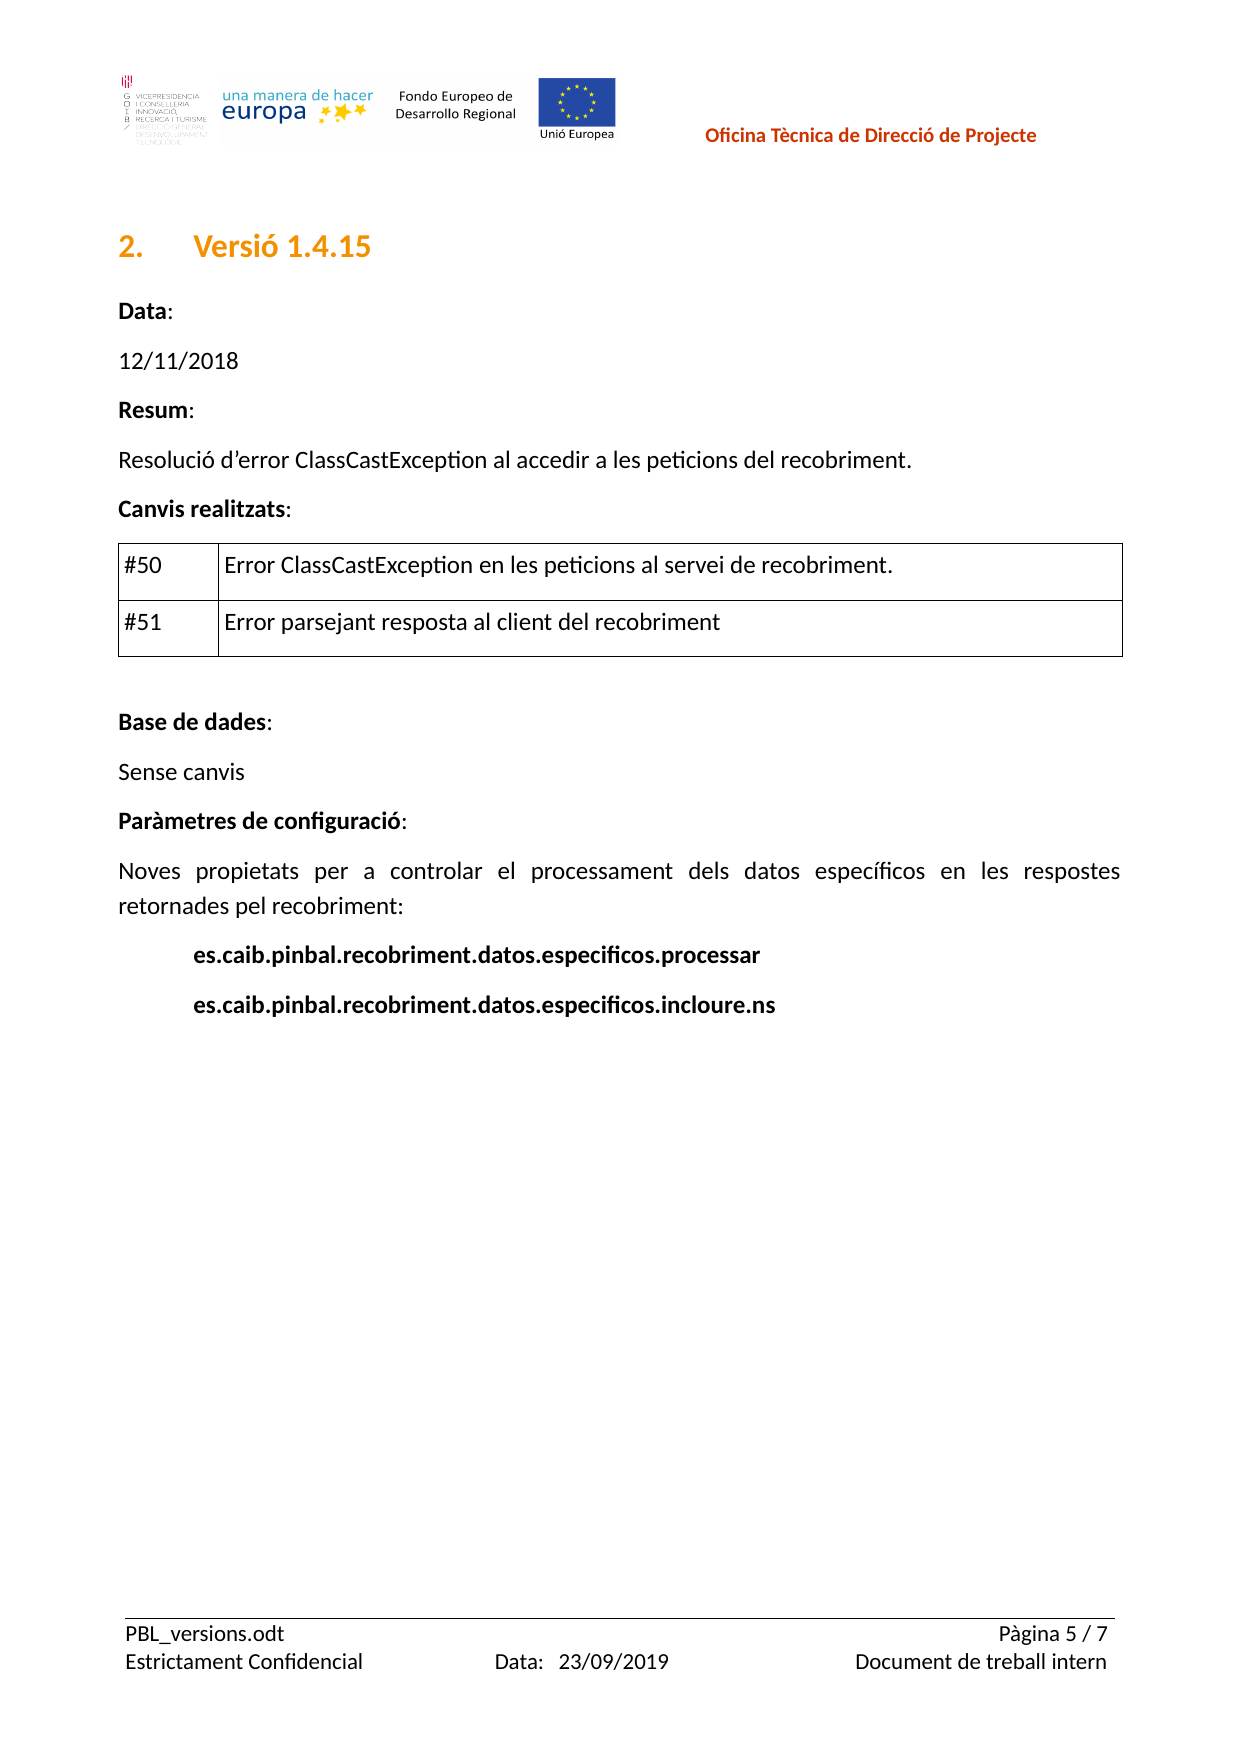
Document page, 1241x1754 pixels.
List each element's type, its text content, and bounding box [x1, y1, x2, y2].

table_cell Error parsejant resposta al client del recobriment [219, 601, 1122, 656]
text es.caib.pinbal.recobriment.datos.especificos.processar [118, 939, 1122, 970]
text Resum: [118, 394, 1122, 425]
text Canvis realitzats: [118, 493, 1122, 524]
text Resolució d’error ClassCastException al accedir a les peticions del recobriment. [118, 444, 1122, 474]
text 12/11/2018 [118, 345, 1122, 375]
text Data: [118, 295, 1122, 326]
table_header Error ClassCastException en les peticions al servei de recobriment. [219, 544, 1122, 600]
text Sense canvis [118, 756, 1122, 786]
text es.caib.pinbal.recobriment.datos.especificos.incloure.ns [118, 989, 1122, 1019]
text Base de dades: [118, 706, 1122, 737]
table_cell #51 [119, 601, 218, 656]
picture [118, 73, 213, 147]
subtitle Versió 1.4.15 [118, 225, 1122, 266]
text Paràmetres de configuració: [118, 805, 1122, 836]
table_header #50 [119, 544, 218, 600]
picture [219, 73, 621, 147]
text Noves propietats per a controlar el processament dels datos específicos en les respostes retornades pel recobriment: [118, 855, 1122, 920]
